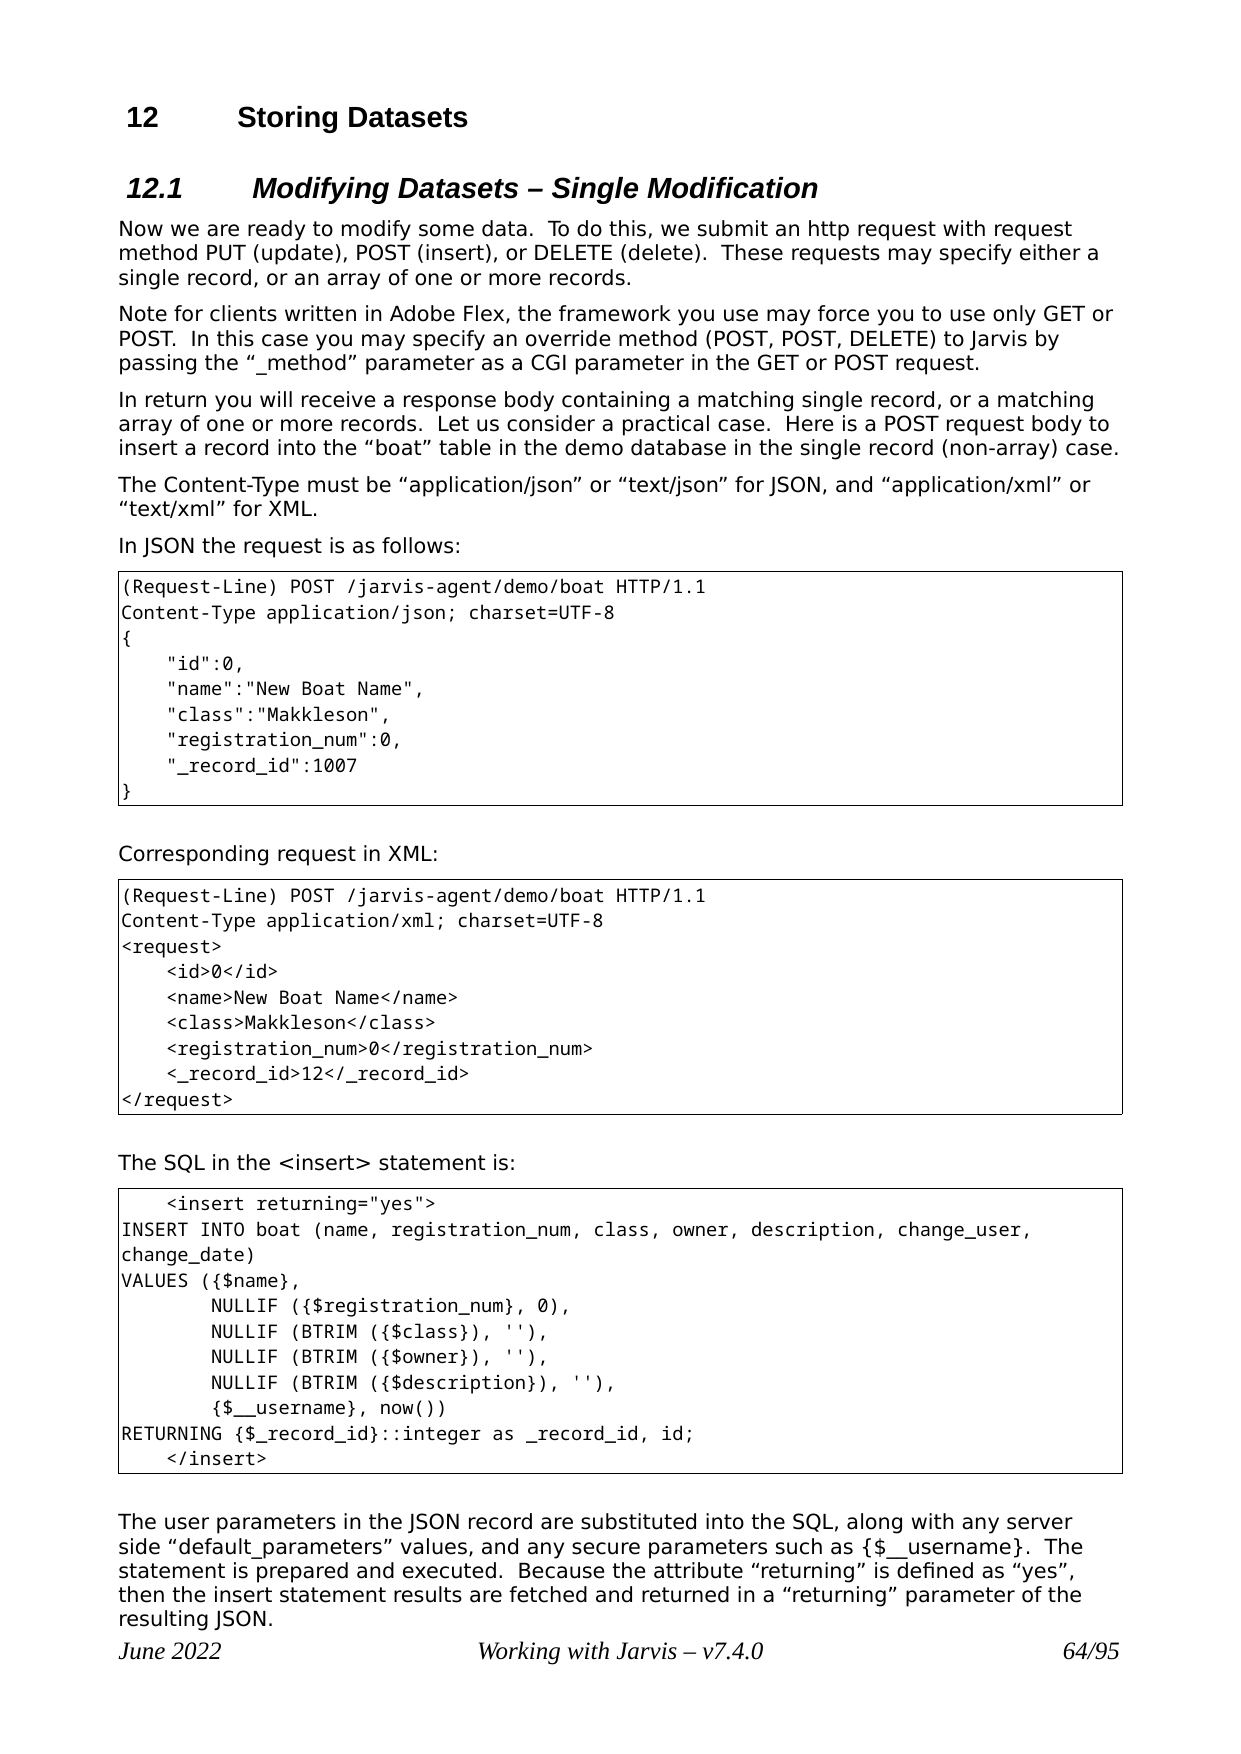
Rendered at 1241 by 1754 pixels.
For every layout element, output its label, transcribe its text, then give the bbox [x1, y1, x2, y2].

subtitle Modifying Datasets – Single Modification [118, 171, 1122, 204]
text <request> [119, 930, 1122, 956]
text <registration_num>0</registration_num> [119, 1032, 1122, 1058]
text RETURNING {$_record_id}::integer as _record_id, id; [119, 1417, 1122, 1443]
text In return you will receive a response body containing a matching single record, or a matching array of one or more records. Let us consider a practical case. Here is a POST request body to insert a record into the “boat” table in the demo database in the single record (non-array) case. [118, 388, 1122, 461]
text The Content-Type must be “application/json” or “text/json” for JSON, and “application/xml” or “text/xml” for XML. [118, 473, 1122, 522]
text VALUES ({$name}, [119, 1264, 1122, 1290]
text (Request-Line) POST /jarvis-agent/demo/boat HTTP/1.1 [119, 572, 1122, 596]
text Content-Type application/xml; charset=UTF-8 [119, 905, 1122, 930]
text {$__username}, now()) [119, 1392, 1122, 1417]
text The user parameters in the JSON record are substituted into the SQL, along with any server side “default_parameters” values, and any secure parameters such as {$__username}. The statement is prepared and executed. Because the attribute “returning” is defined as “yes”, then the insert statement results are fetched and returned in a “returning” parameter of the resulting JSON. [118, 1510, 1122, 1632]
text NULLIF (BTRIM ({$class}), ''), [119, 1315, 1122, 1341]
text { [119, 622, 1122, 647]
text NULLIF ({$registration_num}, 0), [119, 1290, 1122, 1315]
text "id":0, [119, 647, 1122, 673]
subtitle Storing Datasets [118, 100, 1122, 133]
text <insert returning="yes"> [119, 1189, 1122, 1213]
text INSERT INTO boat (name, registration_num, class, owner, description, change_user, change_date) [119, 1213, 1122, 1264]
text </insert> [119, 1443, 1122, 1473]
text Content-Type application/json; charset=UTF-8 [119, 596, 1122, 622]
text NULLIF (BTRIM ({$description}), ''), [119, 1366, 1122, 1392]
text <name>New Boat Name</name> [119, 981, 1122, 1007]
text The SQL in the <insert> statement is: [118, 1151, 1122, 1175]
text "class":"Makkleson", [119, 698, 1122, 724]
text Corresponding request in XML: [118, 842, 1122, 867]
text <class>Makkleson</class> [119, 1007, 1122, 1032]
text Now we are ready to modify some data. To do this, we submit an http request with request method PUT (update), POST (insert), or DELETE (delete). These requests may specify either a single record, or an array of one or more records. [118, 217, 1122, 290]
text "name":"New Boat Name", [119, 673, 1122, 698]
text NULLIF (BTRIM ({$owner}), ''), [119, 1341, 1122, 1366]
text </request> [119, 1083, 1122, 1114]
text "registration_num":0, "_record_id":1007 } [119, 724, 1122, 805]
text (Request-Line) POST /jarvis-agent/demo/boat HTTP/1.1 [119, 880, 1122, 905]
text <id>0</id> [119, 956, 1122, 981]
text In JSON the request is as follows: [118, 534, 1122, 558]
text <_record_id>12</_record_id> [119, 1058, 1122, 1083]
text Note for clients written in Adobe Flex, the framework you use may force you to use only GET or POST. In this case you may specify an override method (POST, POST, DELETE) to Jarvis by passing the “_method” parameter as a CGI parameter in the GET or POST request. [118, 302, 1122, 375]
